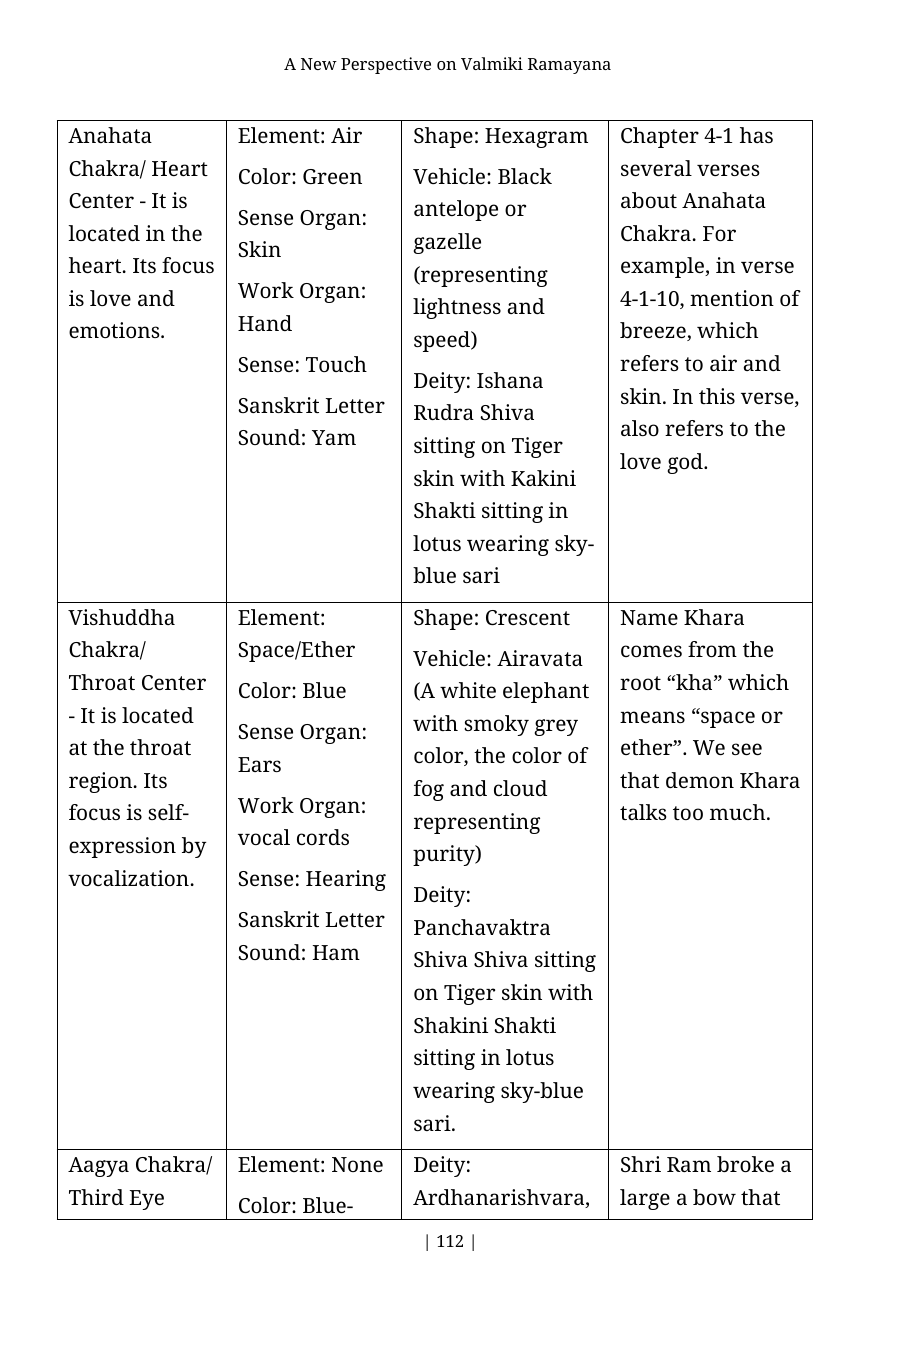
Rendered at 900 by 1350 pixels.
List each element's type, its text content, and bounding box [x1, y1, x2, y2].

table_cell Shri Ram broke a large a bow that [609, 1150, 812, 1219]
table_cell Shape: Hexagram Vehicle: Black antelope or gazelle (representing lightness and speed) Deity: Ishana Rudra Shiva sitting on Tiger skin with Kakini Shakti sitting in lotus wearing sky-blue sari [402, 121, 608, 602]
table_cell Vishuddha Chakra/ Throat Center - It is located at the throat region. Its focus is self-expression by vocalization. [58, 603, 226, 1149]
table_cell Shape: Crescent Vehicle: Airavata (A white elephant with smoky grey color, the color of fog and cloud representing purity) Deity: Panchavaktra Shiva Shiva sitting on Tiger skin with Shakini Shakti sitting in lotus wearing sky-blue sari. [402, 603, 608, 1149]
table_cell Anahata Chakra/ Heart Center - It is located in the heart. Its focus is love and emotions. [58, 121, 226, 602]
table_cell Name Khara comes from the root “kha” which means “space or ether”. We see that demon Khara talks too much. [609, 603, 812, 1149]
table_cell Deity: Ardhanarishvara, [402, 1150, 608, 1219]
table_cell Element: None Color: Blue- [227, 1150, 401, 1219]
table_cell Aagya Chakra/ Third Eye [58, 1150, 226, 1219]
table_cell Element: Air Color: Green Sense Organ: Skin Work Organ: Hand Sense: Touch Sanskrit Letter Sound: Yam [227, 121, 401, 602]
table_cell Element: Space/Ether Color: Blue Sense Organ: Ears Work Organ: vocal cords Sense: Hearing Sanskrit Letter Sound: Ham [227, 603, 401, 1149]
table_cell Chapter 4-1 has several verses about Anahata Chakra. For example, in verse 4-1-10, mention of breeze, which refers to air and skin. In this verse, also refers to the love god. [609, 121, 812, 602]
